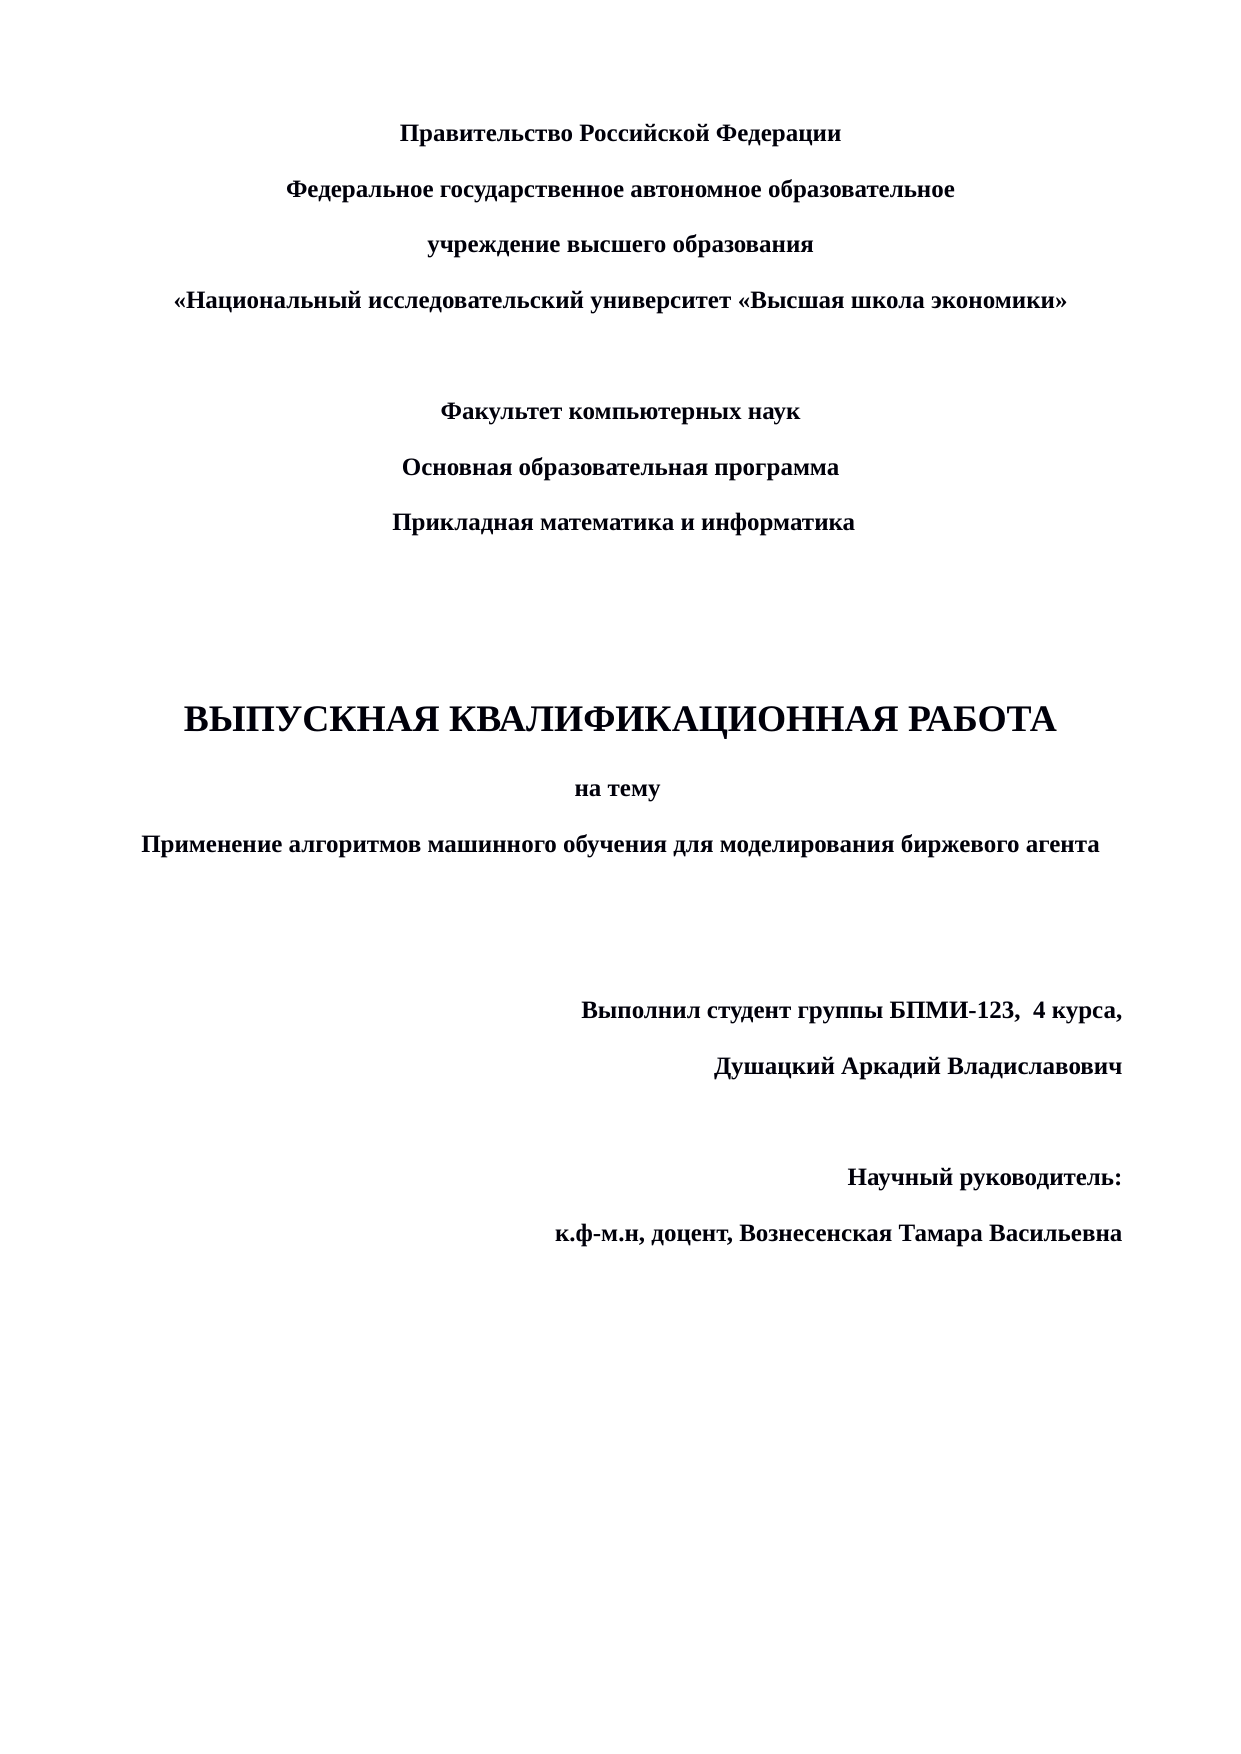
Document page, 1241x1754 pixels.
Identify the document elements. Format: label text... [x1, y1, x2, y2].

text Научный руководитель: [118, 1162, 1122, 1191]
text Основная образовательная программа [118, 452, 1122, 481]
text Федеральное государственное автономное образовательное [118, 174, 1122, 202]
text ВЫПУСКНАЯ КВАЛИФИКАЦИОННАЯ РАБОТА [118, 696, 1122, 739]
text Факультет компьютерных наук [118, 396, 1122, 425]
text Правительство Российской Федерации [118, 118, 1122, 147]
text на тему [118, 773, 1122, 802]
text «Национальный исследовательский университет «Высшая школа экономики» [118, 285, 1122, 314]
text Душацкий Аркадий Владиславович [562, 1051, 1122, 1080]
text Выполнил студент группы БПМИ-123, 4 курса, [118, 996, 1122, 1024]
text к.ф-м.н, доцент, Вознесенская Тамара Васильевна [118, 1218, 1122, 1247]
text Применение алгоритмов машинного обучения для моделирования биржевого агента [118, 829, 1122, 857]
text учреждение высшего образования [118, 229, 1122, 258]
text Прикладная математика и информатика [118, 507, 1122, 536]
